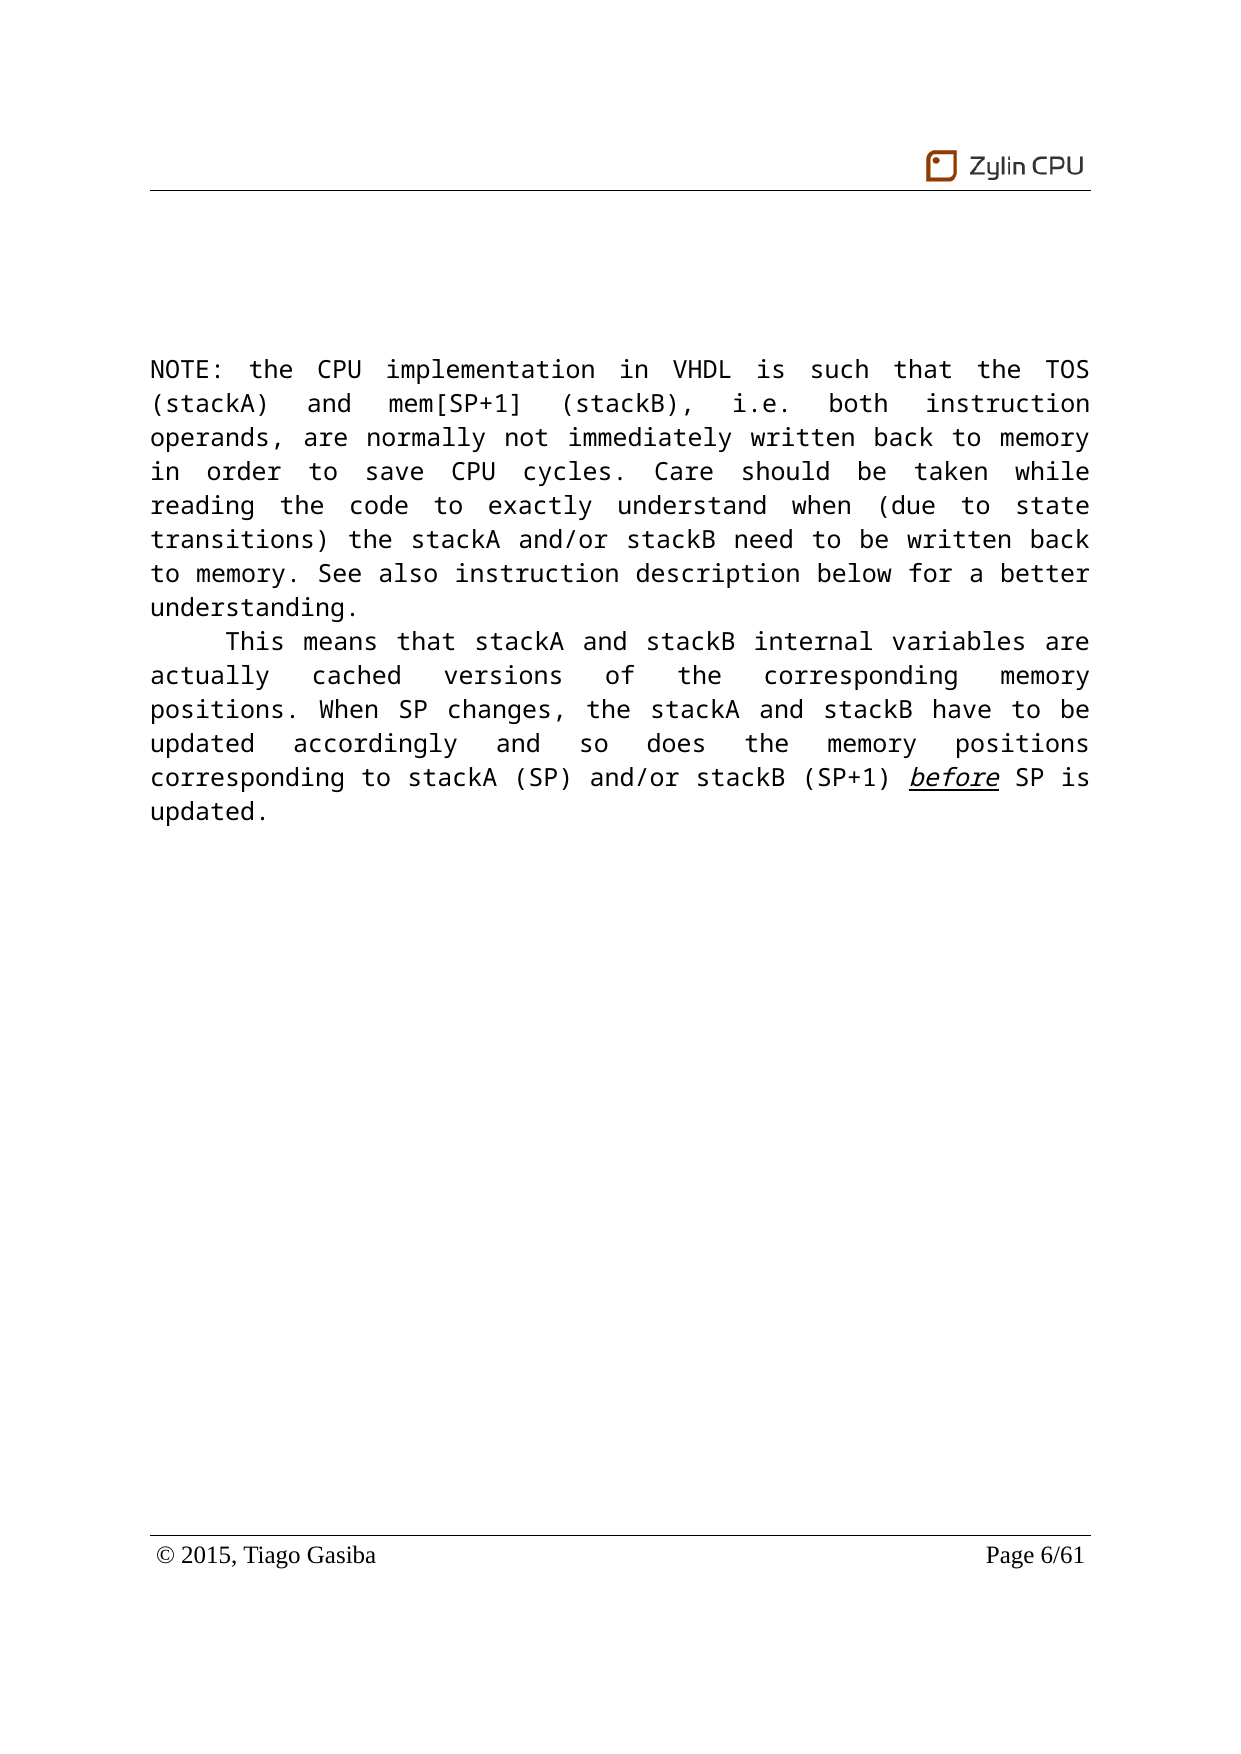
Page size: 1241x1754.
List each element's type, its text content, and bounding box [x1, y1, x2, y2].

text This means that stackA and stackB internal variables are actually cached versions of the corresponding memory positions. When SP changes, the stackA and stackB have to be updated accordingly and so does the memory positions corresponding to stackA (SP) and/or stackB (SP+1) before SP is updated. [150, 624, 1091, 828]
picture [922, 148, 1151, 185]
text NOTE: the CPU implementation in VHDL is such that the TOS (stackA) and mem[SP+1] (stackB), i.e. both instruction operands, are normally not immediately written back to memory in order to save CPU cycles. Care should be taken while reading the code to exactly understand when (due to state transitions) the stackA and/or stackB need to be written back to memory. See also instruction description below for a better understanding. [150, 351, 1091, 624]
